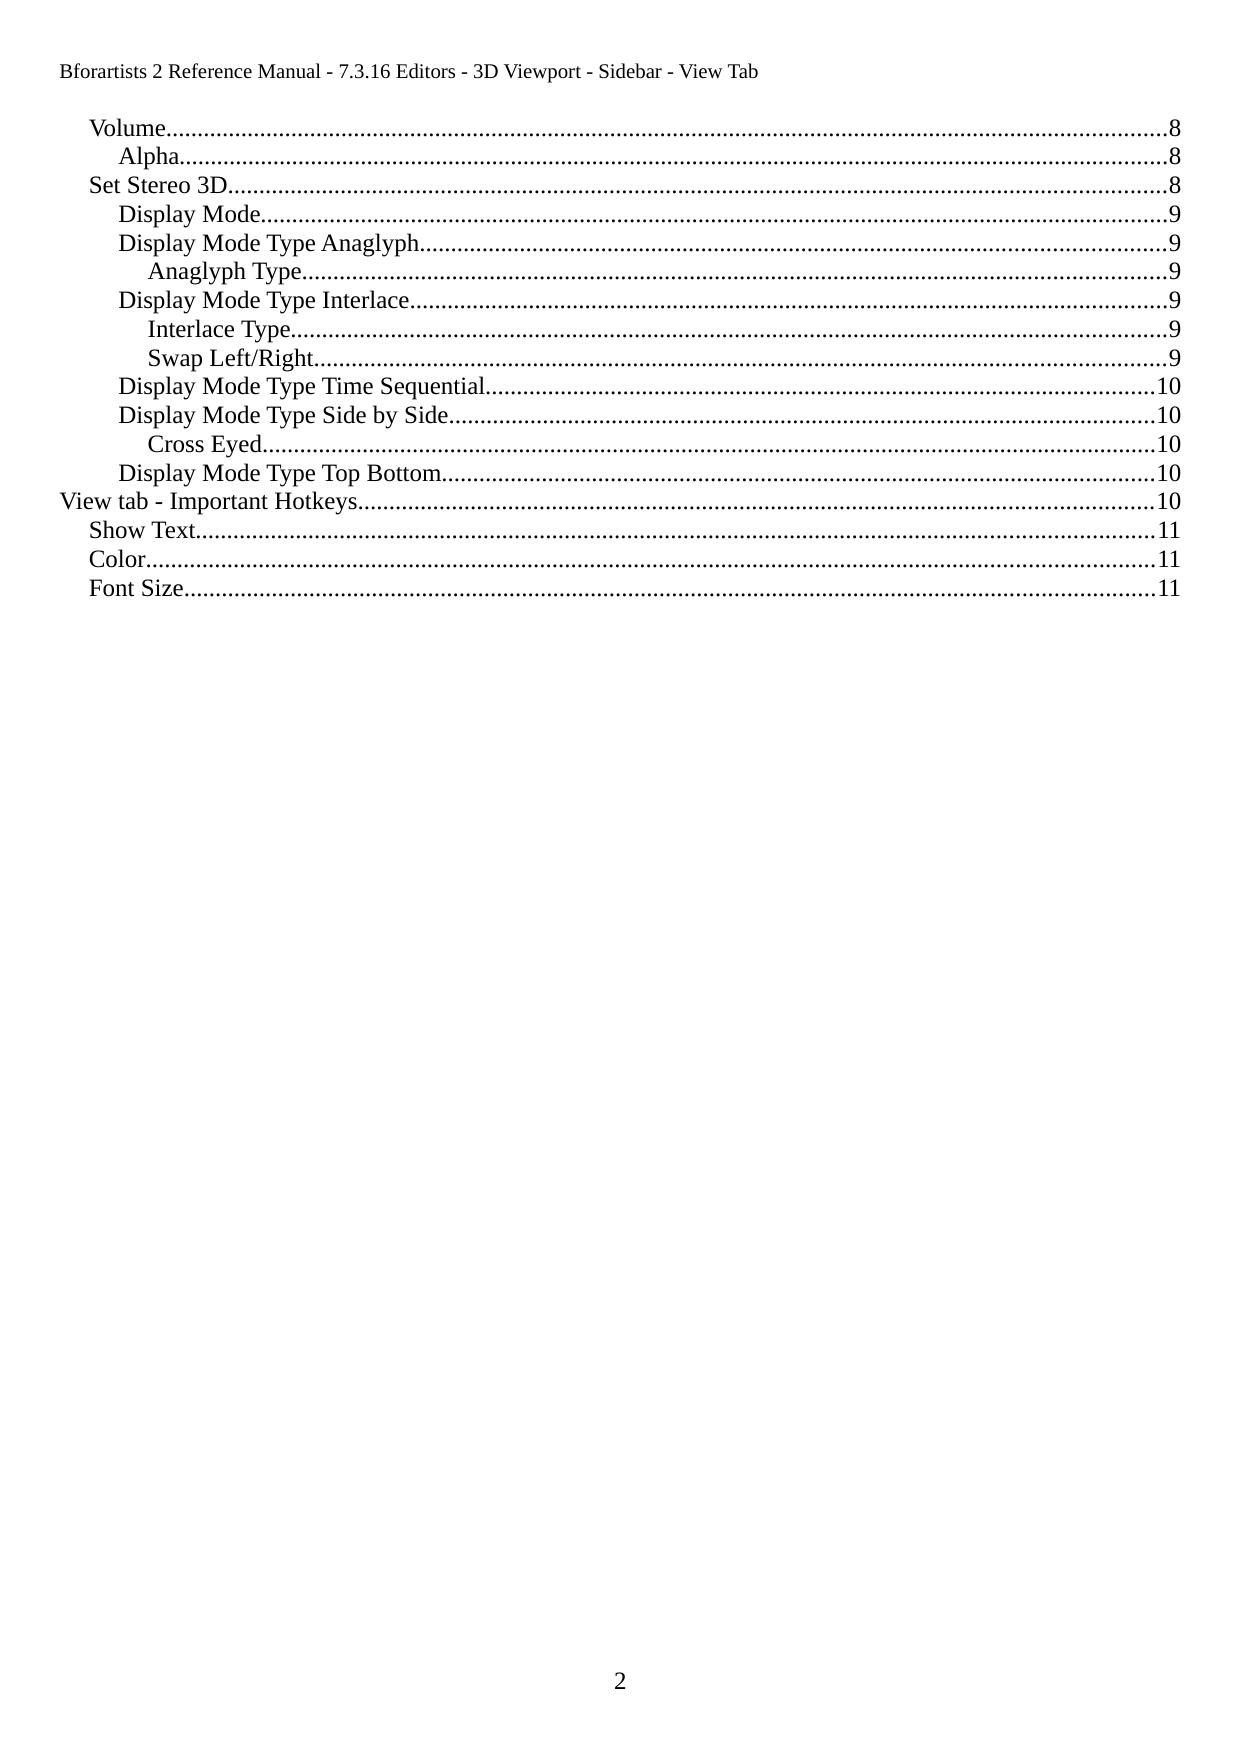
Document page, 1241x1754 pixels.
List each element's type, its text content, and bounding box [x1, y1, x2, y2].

text Color 11 [88, 544, 1181, 573]
text Display Mode Type Top Bottom 10 [118, 458, 1181, 486]
text Show Text 11 [88, 515, 1181, 544]
text Anaglyph Type 9 [147, 256, 1181, 285]
text Volume 8 [88, 113, 1181, 141]
text Display Mode Type Anaglyph 9 [118, 228, 1181, 256]
text Swap Left/Right 9 [147, 343, 1181, 371]
text Alpha 8 [118, 141, 1181, 170]
text Font Size 11 [88, 573, 1181, 601]
text Set Stereo 3D 8 [88, 170, 1181, 199]
text Display Mode Type Interlace 9 [118, 285, 1181, 314]
text Display Mode 9 [118, 199, 1181, 228]
text Display Mode Type Time Sequential 10 [118, 371, 1181, 400]
text Interlace Type 9 [147, 314, 1181, 343]
text Display Mode Type Side by Side 10 [118, 400, 1181, 429]
text Cross Eyed 10 [147, 429, 1181, 458]
text View tab - Important Hotkeys 10 [59, 486, 1181, 515]
